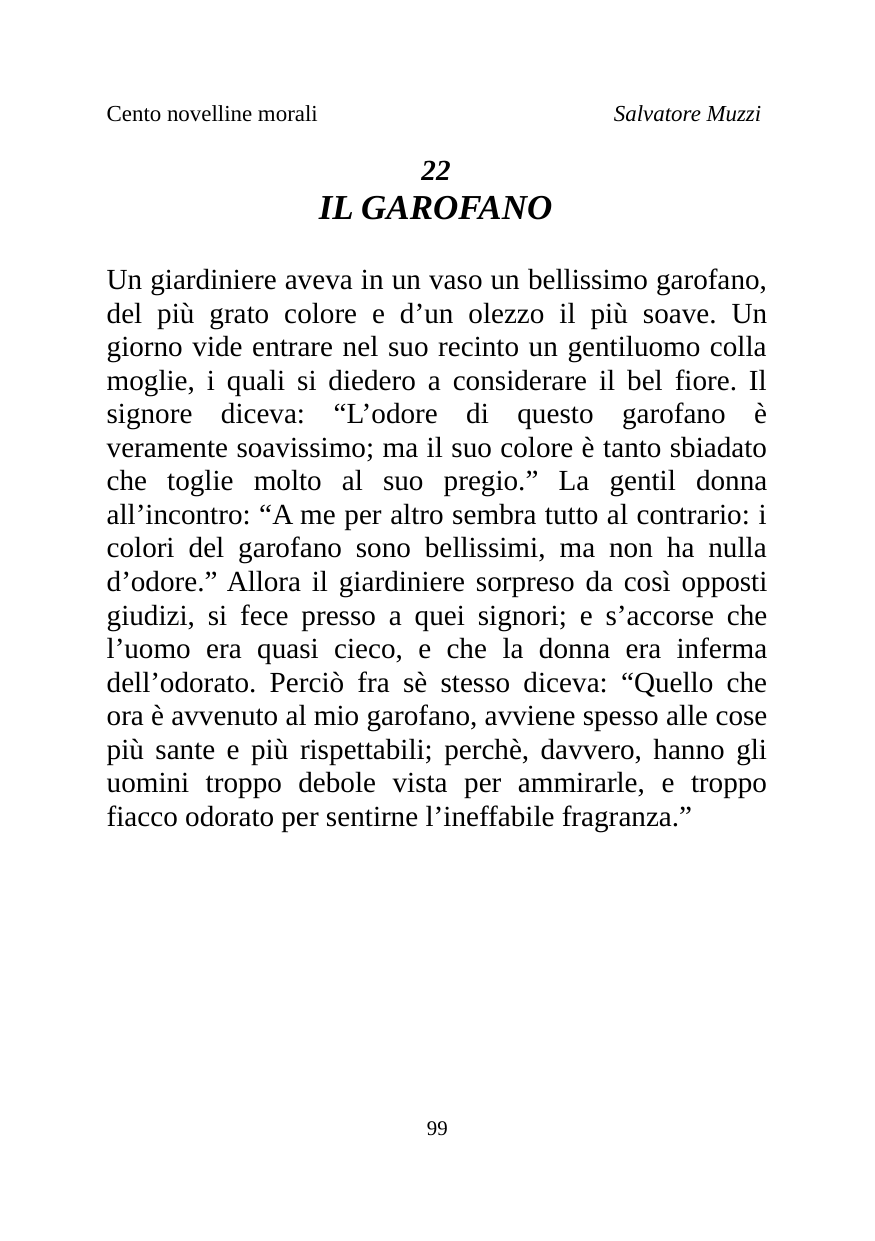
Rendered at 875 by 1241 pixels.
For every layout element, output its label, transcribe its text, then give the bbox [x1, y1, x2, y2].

text Un giardiniere aveva in un vaso un bellissimo garofano, del più grato colore e d’un olezzo il più soave. Un giorno vide entrare nel suo recinto un gentiluomo colla moglie, i quali si diedero a considerare il bel fiore. Il signore diceva: “L’odore di questo garofano è veramente soavissimo; ma il suo colore è tanto sbiadato che toglie molto al suo pregio.” La gentil donna all’incontro: “A me per altro sembra tutto al contrario: i colori del garofano sono bellissimi, ma non ha nulla d’odore.” Allora il giardiniere sorpreso da così opposti giudizi, si fece presso a quei signori; e s’accorse che l’uomo era quasi cieco, e che la donna era inferma dell’odorato. Perciò fra sè stesso diceva: “Quello che ora è avvenuto al mio garofano, avviene spesso alle cose più sante e più rispettabili; perchè, davvero, hanno gli uomini troppo debole vista per ammirarle, e troppo fiacco odorato per sentirne l’ineffabile fragranza.” [106, 262, 768, 832]
subtitle 22 IL GAROFANO [106, 153, 768, 227]
